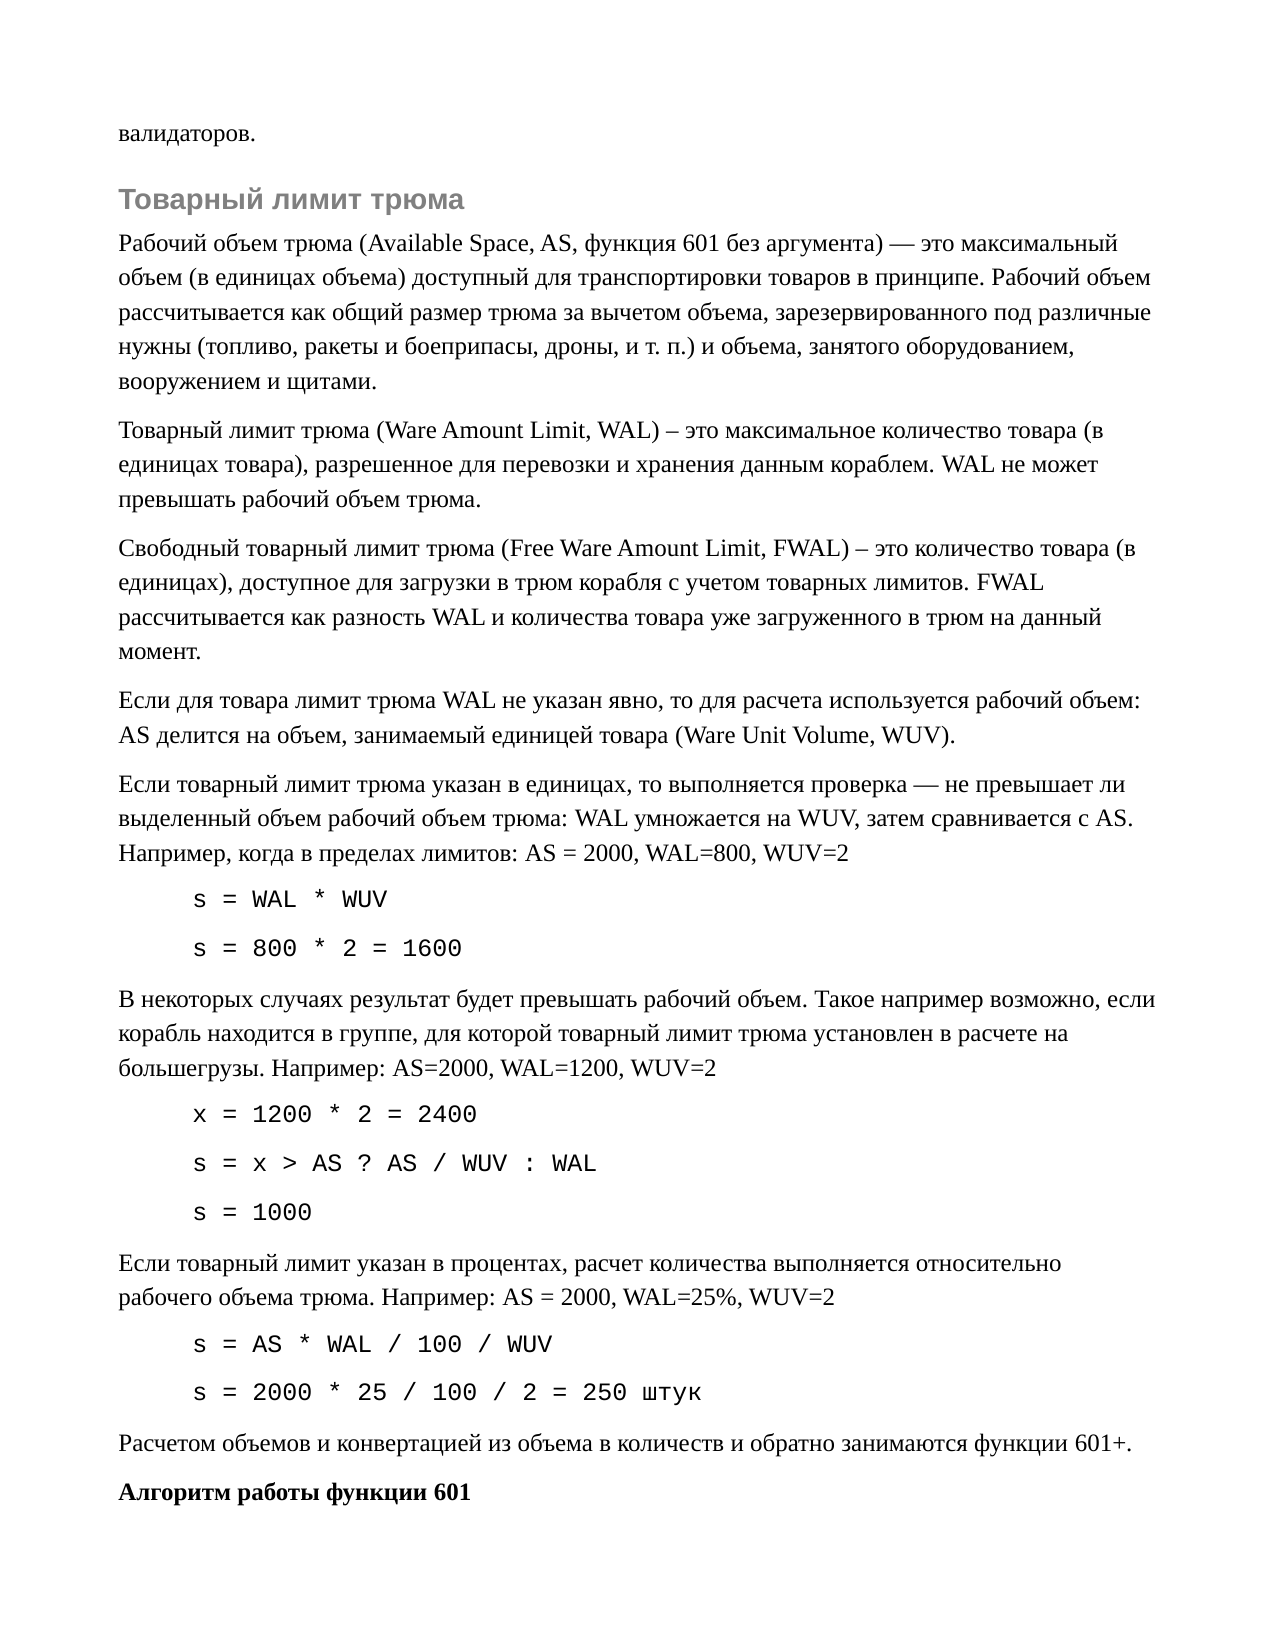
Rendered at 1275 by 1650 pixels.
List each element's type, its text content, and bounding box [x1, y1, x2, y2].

text Расчетом объемов и конвертацией из объема в количеств и обратно занимаются функции 601+. [118, 1428, 1157, 1457]
subtitle Товарный лимит трюма [118, 182, 1157, 215]
text s = 2000 * 25 / 100 / 2 = 250 штук [118, 1380, 1157, 1408]
text В некоторых случаях результат будет превышать рабочий объем. Такое например возможно, если корабль находится в группе, для которой товарный лимит трюма установлен в расчете на большегрузы. Например: AS=2000, WAL=1200, WUV=2 [118, 984, 1157, 1082]
text s = 800 * 2 = 1600 [118, 935, 1157, 964]
text Свободный товарный лимит трюма (Free Ware Amount Limit, FWAL) – это количество товара (в единицах), доступное для загрузки в трюм корабля с учетом товарных лимитов. FWAL рассчитывается как разность WAL и количества товара уже загруженного в трюм на данный момент. [118, 533, 1157, 665]
text Если товарный лимит указан в процентах, расчет количества выполняется относительно рабочего объема трюма. Например: AS = 2000, WAL=25%, WUV=2 [118, 1248, 1157, 1311]
text Если товарный лимит трюма указан в единицах, то выполняется проверка — не превышает ли выделенный объем рабочий объем трюма: WAL умножается на WUV, затем сравнивается с AS. Например, когда в пределах лимитов: AS = 2000, WAL=800, WUV=2 [118, 769, 1157, 867]
text s = x > AS ? AS / WUV : WAL [118, 1151, 1157, 1179]
text s = AS * WAL / 100 / WUV [118, 1331, 1157, 1359]
text x = 1200 * 2 = 2400 [118, 1102, 1157, 1130]
text Если для товара лимит трюма WAL не указан явно, то для расчета используется рабочий объем: AS делится на объем, занимаемый единицей товара (Ware Unit Volume, WUV). [118, 685, 1157, 748]
text s = WAL * WUV [118, 887, 1157, 915]
text Алгоритм работы функции 601 [118, 1477, 1157, 1506]
text s = 1000 [118, 1199, 1157, 1227]
text Рабочий объем трюма (Available Space, AS, функция 601 без аргумента) — это максимальный объем (в единицах объема) доступный для транспортировки товаров в принципе. Рабочий объем рассчитывается как общий размер трюма за вычетом объема, зарезервированного под различные нужны (топливо, ракеты и боеприпасы, дроны, и т. п.) и объема, занятого оборудованием, вооружением и щитами. [118, 228, 1157, 394]
text валидаторов. [118, 118, 1157, 147]
text Товарный лимит трюма (Ware Amount Limit, WAL) – это максимальное количество товара (в единицах товара), разрешенное для перевозки и хранения данным кораблем. WAL не может превышать рабочий объем трюма. [118, 415, 1157, 512]
